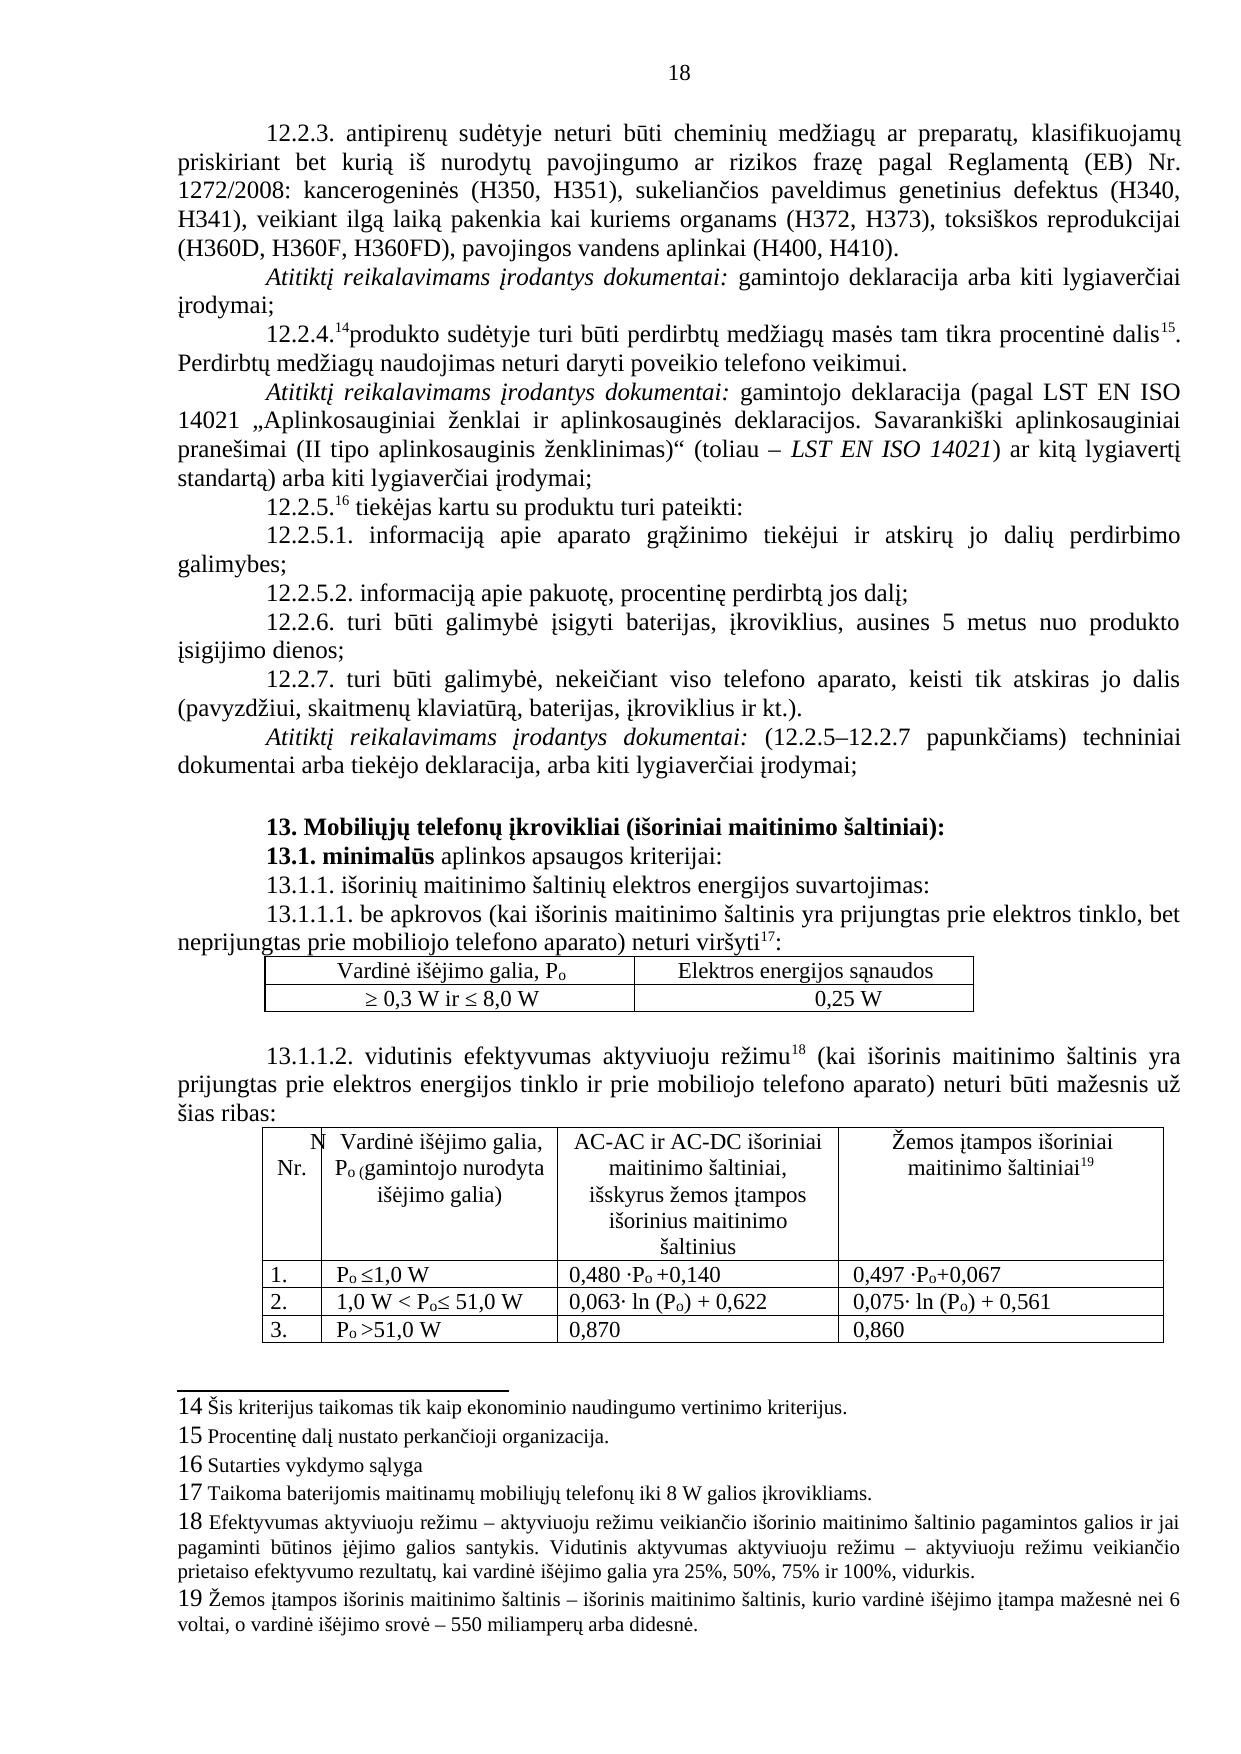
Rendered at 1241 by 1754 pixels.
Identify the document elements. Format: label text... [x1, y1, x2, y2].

text 12.2.5.1. informaciją apie aparato grąžinimo tiekėjui ir atskirų jo dalių perdirbimo galimybes; [177, 521, 1181, 578]
text 13.1.1.1. be apkrovos (kai išorinis maitinimo šaltinis yra prijungtas prie elektros tinklo, bet neprijungtas prie mobiliojo telefono aparato) neturi viršyti: [177, 899, 1181, 956]
text 13.1.1.2. vidutinis efektyvumas aktyviuoju režimu (kai išorinis maitinimo šaltinis yra prijungtas prie elektros energijos tinklo ir prie mobiliojo telefono aparato) neturi būti mažesnis už šias ribas: [177, 1041, 1181, 1127]
table_cell 0,870 [558, 1316, 838, 1342]
table_cell 0,075∙ ln (Po) + 0,561 [839, 1288, 1163, 1314]
table_cell 1. [263, 1261, 321, 1287]
text 12.2.5. tiekėjas kartu su produktu turi pateikti: [177, 492, 1181, 521]
table_cell 0,25 W [635, 985, 973, 1011]
text Efektyvumas aktyviuoju režimu – aktyviuoju režimu veikiančio išorinio maitinimo šaltinio pagamintos galios ir jai pagaminti būtinos įėjimo galios santykis. Vidutinis aktyvumas aktyviuoju režimu – aktyviuoju režimu veikiančio prietaiso efektyvumo rezultatų, kai vardinė išėjimo galia yra 25%, 50%, 75% ir 100%, vidurkis. [177, 1506, 1181, 1583]
text 12.2.3. antipirenų sudėtyje neturi būti cheminių medžiagų ar preparatų, klasifikuojamų priskiriant bet kurią iš nurodytų pavojingumo ar rizikos frazę pagal Reglamentą (EB) Nr. 1272/2008: kancerogeninės (H350, H351), sukeliančios paveldimus genetinius defektus (H340, H341), veikiant ilgą laiką pakenkia kai kuriems organams (H372, H373), toksiškos reprodukcijai (H360D, H360F, H360FD), pavojingos vandens aplinkai (H400, H410). [177, 118, 1181, 262]
table_cell ≥ 0,3 W ir ≤ 8,0 W [266, 985, 634, 1011]
table_cell 3. [263, 1316, 321, 1342]
table_header Elektros energijos sąnaudos [635, 957, 973, 983]
table_header AC-AC ir AC-DC išoriniai maitinimo šaltiniai, išskyrus žemos įtampos išorinius maitinimo šaltinius [558, 1128, 838, 1260]
table_cell 0,480 ∙Po +0,140 [558, 1261, 838, 1287]
table_cell Po >51,0 W [322, 1316, 557, 1342]
table_header Vardinė išėjimo galia, Po (gamintojo nurodyta išėjimo galia) [322, 1128, 557, 1260]
text 12.2.7. turi būti galimybė, nekeičiant viso telefono aparato, keisti tik atskiras jo dalis (pavyzdžiui, skaitmenų klaviatūrą, baterijas, įkroviklius ir kt.). [177, 664, 1181, 722]
text 12.2.4.produkto sudėtyje turi būti perdirbtų medžiagų masės tam tikra procentinė dalis. Perdirbtų medžiagų naudojimas neturi daryti poveikio telefono veikimui. [177, 319, 1181, 377]
table_cell 0,063∙ ln (Po) + 0,622 [558, 1288, 838, 1314]
text 13.1.1. išorinių maitinimo šaltinių elektros energijos suvartojimas: [266, 870, 1181, 899]
table_cell 1,0 W < Po≤ 51,0 W [322, 1288, 557, 1314]
text Taikoma baterijomis maitinamų mobiliųjų telefonų iki 8 W galios įkrovikliams. [177, 1477, 1181, 1506]
text Atitiktį reikalavimams įrodantys dokumentai: gamintojo deklaracija arba kiti lygiaverčiai įrodymai; [177, 262, 1181, 319]
table_cell 0,497 ∙Po+0,067 [839, 1261, 1163, 1287]
text 12.2.5.2. informaciją apie pakuotę, procentinę perdirbtą jos dalį; [177, 578, 1181, 607]
text Atitiktį reikalavimams įrodantys dokumentai: (12.2.5–12.2.7 papunkčiams) techniniai dokumentai arba tiekėjo deklaracija, arba kiti lygiaverčiai įrodymai; [177, 722, 1181, 779]
text 13.1. minimalūs aplinkos apsaugos kriterijai: [177, 841, 1181, 870]
table_header Vardinė išėjimo galia, Po [266, 957, 634, 983]
text Sutarties vykdymo sąlyga [177, 1449, 1181, 1477]
text Šis kriterijus taikomas tik kaip ekonominio naudingumo vertinimo kriterijus. [177, 1391, 1181, 1420]
text 13. Mobiliųjų telefonų įkrovikliai (išoriniai maitinimo šaltiniai): [177, 812, 1181, 841]
text Atitiktį reikalavimams įrodantys dokumentai: gamintojo deklaracija (pagal LST EN ISO 14021 „Aplinkosauginiai ženklai ir aplinkosauginės deklaracijos. Savarankiški aplinkosauginiai pranešimai (II tipo aplinkosauginis ženklinimas)“ (toliau – LST EN ISO 14021) ar kitą lygiavertį standartą) arba kiti lygiaverčiai įrodymai; [177, 377, 1181, 492]
table_header Žemos įtampos išoriniai maitinimo šaltiniai [839, 1128, 1163, 1260]
text 12.2.6. turi būti galimybė įsigyti baterijas, įkroviklius, ausines 5 metus nuo produkto įsigijimo dienos; [177, 607, 1181, 664]
table_header NNr. [263, 1128, 321, 1260]
table_cell 2. [263, 1288, 321, 1314]
text Procentinę dalį nustato perkančioji organizacija. [177, 1420, 1181, 1449]
table_cell Po ≤1,0 W [322, 1261, 557, 1287]
table_cell 0,860 [839, 1316, 1163, 1342]
